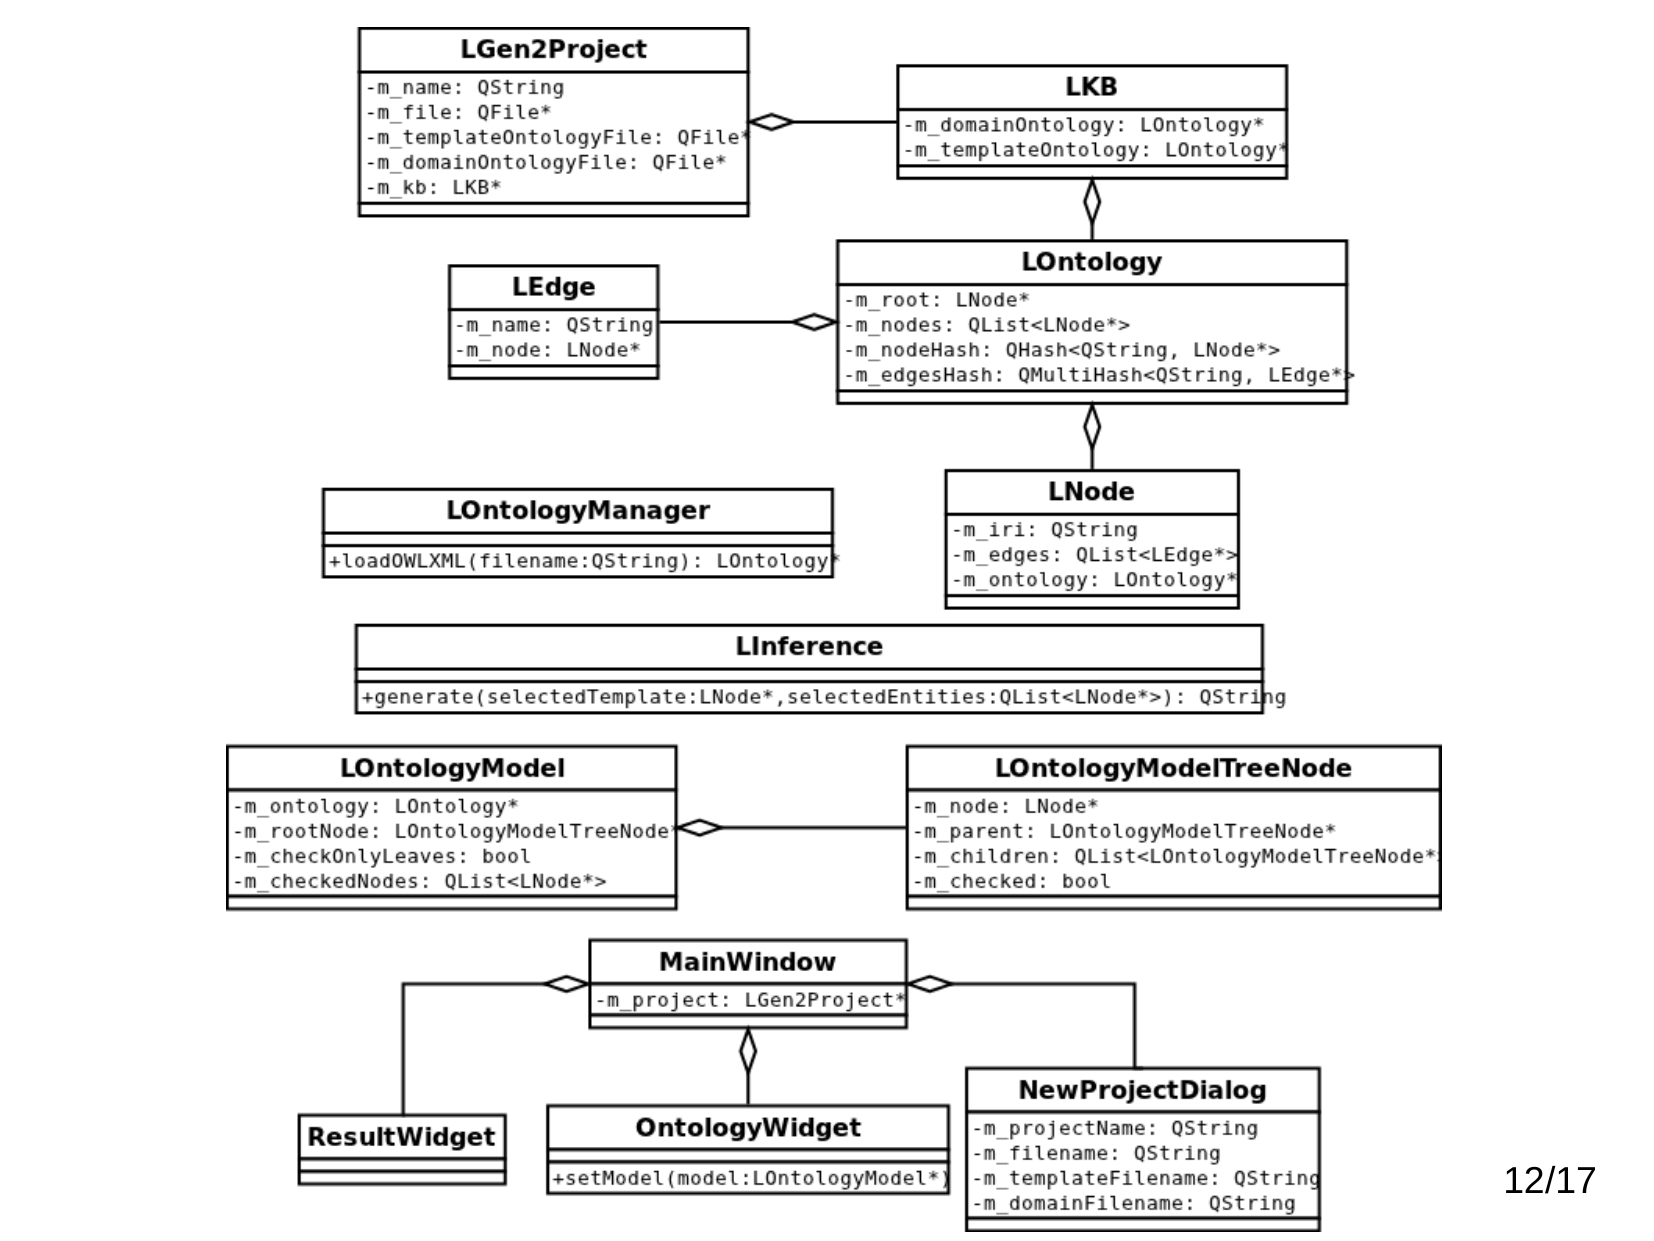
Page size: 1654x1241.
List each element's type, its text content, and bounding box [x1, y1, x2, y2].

text_box <номер>/18 [1476, 1151, 1625, 1241]
picture [226, 27, 1442, 1232]
